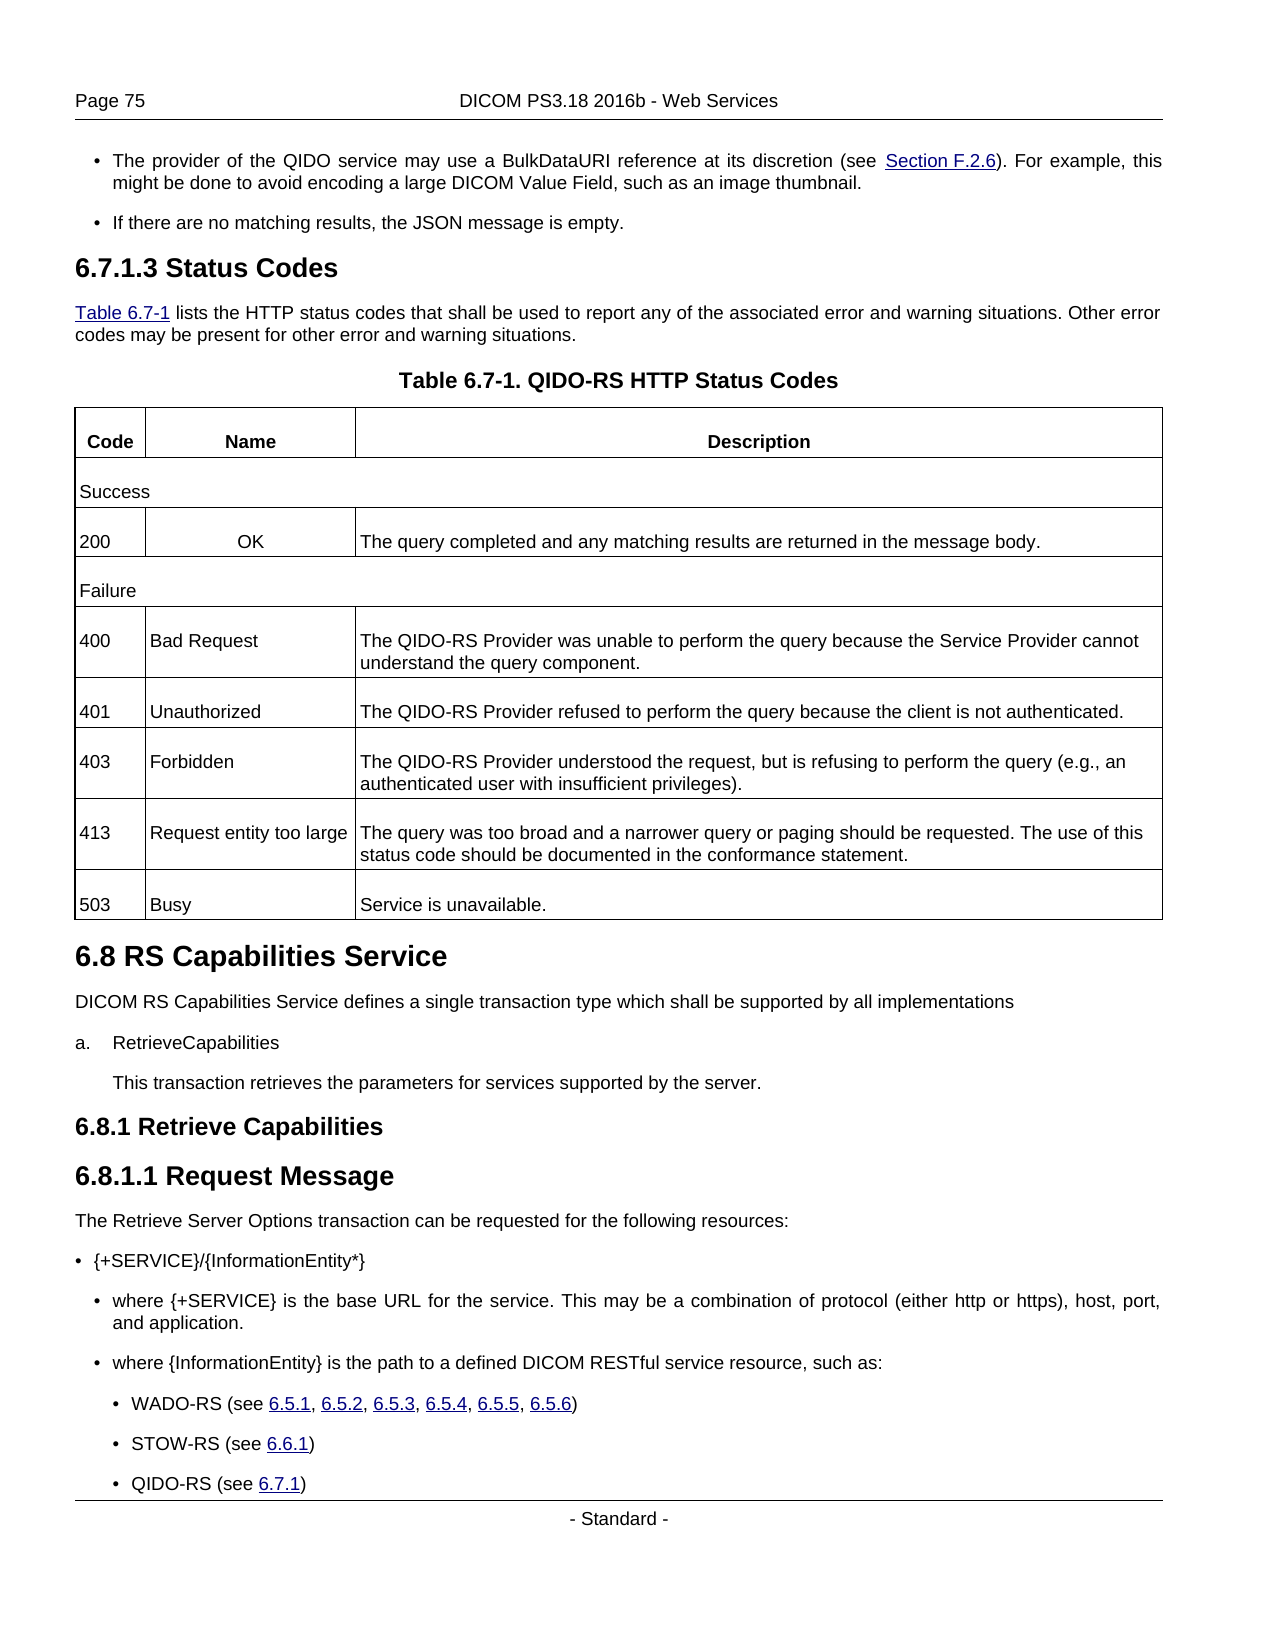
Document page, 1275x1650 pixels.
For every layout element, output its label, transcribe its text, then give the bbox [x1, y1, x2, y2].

text Table 6.7-1 lists the HTTP status codes that shall be used to report any of the associated error and warning situations. Other error codes may be present for other error and warning situations. [75, 302, 1162, 345]
list where {+SERVICE} is the base URL for the service. This may be a combination of protocol (either http or https), host, port, and application. [94, 1290, 1162, 1333]
text DICOM RS Capabilities Service defines a single transaction type which shall be supported by all implementations [75, 991, 1162, 1013]
list STOW-RS (see 6.6.1) [112, 1433, 1162, 1454]
table_cell Bad Request [146, 607, 355, 677]
table_cell 401 [76, 678, 145, 727]
text 6.7.1.3 Status Codes [75, 252, 1162, 283]
list QIDO-RS (see 6.7.1) [112, 1473, 1162, 1494]
list If there are no matching results, the JSON message is empty. [94, 212, 1162, 233]
table_cell The QIDO-RS Provider refused to perform the query because the client is not authenticated. [356, 678, 1162, 727]
table_cell The query was too broad and a narrower query or paging should be requested. The use of this status code should be documented in the conformance statement. [356, 799, 1162, 869]
table_cell Forbidden [146, 728, 355, 798]
table_cell The QIDO-RS Provider was unable to perform the query because the Service Provider cannot understand the query component. [356, 607, 1162, 677]
table_cell Request entity too large [146, 799, 355, 869]
table_cell OK [146, 508, 355, 556]
table_cell Success [76, 458, 1162, 507]
table_cell 403 [76, 728, 145, 798]
text 6.8.1 Retrieve Capabilities [75, 1112, 1162, 1141]
text 6.8 RS Capabilities Service [75, 939, 1162, 972]
list WADO-RS (see 6.5.1, 6.5.2, 6.5.3, 6.5.4, 6.5.5, 6.5.6) [112, 1392, 1162, 1414]
table_header Description [356, 408, 1162, 457]
table_cell Unauthorized [146, 678, 355, 727]
text The Retrieve Server Options transaction can be requested for the following resources: [75, 1209, 1162, 1231]
list where {InformationEntity} is the path to a defined DICOM RESTful service resource, such as: [94, 1352, 1162, 1374]
list The provider of the QIDO service may use a BulkDataURI reference at its discretion (see Section F.2.6). For example, this might be done to avoid encoding a large DICOM Value Field, such as an image thumbnail. [94, 150, 1162, 193]
list {+SERVICE}/{InformationEntity*} [75, 1250, 1162, 1271]
table_cell 400 [76, 607, 145, 677]
table_cell 503 [76, 870, 145, 919]
table_cell 200 [76, 508, 145, 556]
table_header Name [146, 408, 355, 457]
text 6.8.1.1 Request Message [75, 1159, 1162, 1191]
text Table 6.7-1. QIDO-RS HTTP Status Codes [75, 368, 1162, 394]
table_cell Busy [146, 870, 355, 919]
table_cell 413 [76, 799, 145, 869]
table_header Code [76, 408, 145, 457]
table_cell Failure [76, 557, 1162, 606]
table_cell The query completed and any matching results are returned in the message body. [356, 508, 1162, 556]
table_cell The QIDO-RS Provider understood the request, but is refusing to perform the query (e.g., an authenticated user with insufficient privileges). [356, 728, 1162, 798]
list RetrieveCapabilities [75, 1031, 1162, 1053]
list This transaction retrieves the parameters for services supported by the server. [75, 1072, 1162, 1093]
table_cell Service is unavailable. [356, 870, 1162, 919]
